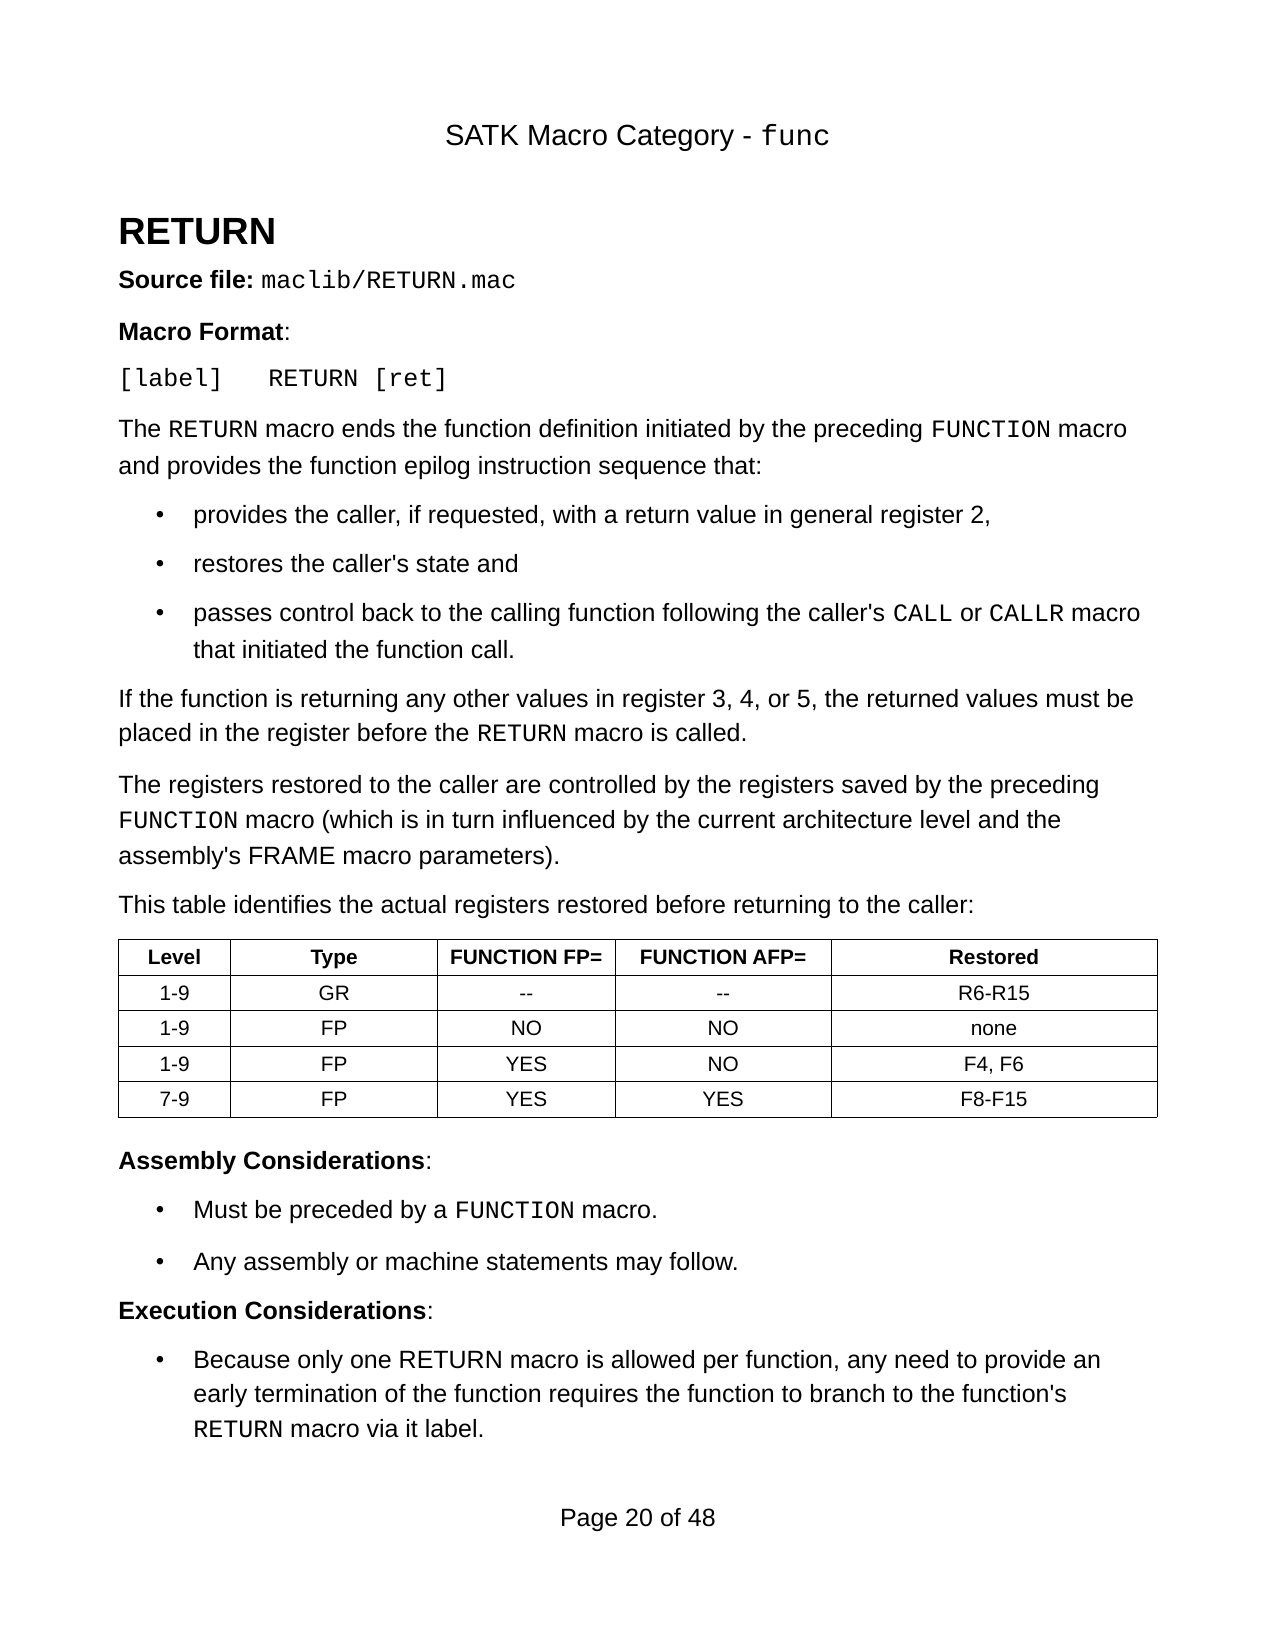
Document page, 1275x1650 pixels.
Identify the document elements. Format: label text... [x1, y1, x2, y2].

table_cell -- [438, 976, 615, 1010]
table_cell none [832, 1011, 1157, 1046]
table_cell 7-9 [119, 1082, 230, 1117]
list passes control back to the calling function following the caller's CALL or CALLR macro that initiated the function call. [156, 598, 1157, 664]
table_header FUNCTION FP= [438, 940, 615, 975]
table_header Restored [832, 940, 1157, 975]
text The RETURN macro ends the function definition initiated by the preceding FUNCTION macro and provides the function epilog instruction sequence that: [118, 414, 1157, 479]
table_cell 1-9 [119, 1011, 230, 1046]
table_cell -- [616, 976, 831, 1010]
table_cell NO [616, 1011, 831, 1046]
text Macro Format: [118, 317, 1157, 345]
table_header FUNCTION AFP= [616, 940, 831, 975]
text [label] RETURN [ret] [118, 366, 1157, 394]
text This table identifies the actual registers restored before returning to the caller: [118, 890, 1157, 919]
table_cell R6-R15 [832, 976, 1157, 1010]
table_cell GR [231, 976, 437, 1010]
table_cell YES [616, 1082, 831, 1117]
subtitle RETURN [118, 209, 1157, 252]
list restores the caller's state and [156, 549, 1157, 578]
table_cell NO [616, 1047, 831, 1081]
text Assembly Considerations: [118, 1146, 1157, 1174]
table_cell F8-F15 [832, 1082, 1157, 1117]
table_cell FP [231, 1011, 437, 1046]
text The registers restored to the caller are controlled by the registers saved by the preceding FUNCTION macro (which is in turn influenced by the current architecture level and the assembly's FRAME macro parameters). [118, 770, 1157, 870]
table_cell FP [231, 1082, 437, 1117]
table_cell FP [231, 1047, 437, 1081]
text Execution Considerations: [118, 1296, 1157, 1324]
list Must be preceded by a FUNCTION macro. [156, 1195, 1157, 1226]
list provides the caller, if requested, with a return value in general register 2, [156, 500, 1157, 529]
table_cell YES [438, 1082, 615, 1117]
list Because only one RETURN macro is allowed per function, any need to provide an early termination of the function requires the function to branch to the function's RETURN macro via it label. [156, 1345, 1157, 1445]
list Any assembly or machine statements may follow. [156, 1247, 1157, 1275]
table_header Level [119, 940, 230, 975]
table_cell F4, F6 [832, 1047, 1157, 1081]
text If the function is returning any other values in register 3, 4, or 5, the returned values must be placed in the register before the RETURN macro is called. [118, 684, 1157, 749]
table_cell NO [438, 1011, 615, 1046]
table_header Type [231, 940, 437, 975]
text Source file: maclib/RETURN.mac [118, 265, 1157, 296]
table_cell 1-9 [119, 976, 230, 1010]
table_cell 1-9 [119, 1047, 230, 1081]
table_cell YES [438, 1047, 615, 1081]
